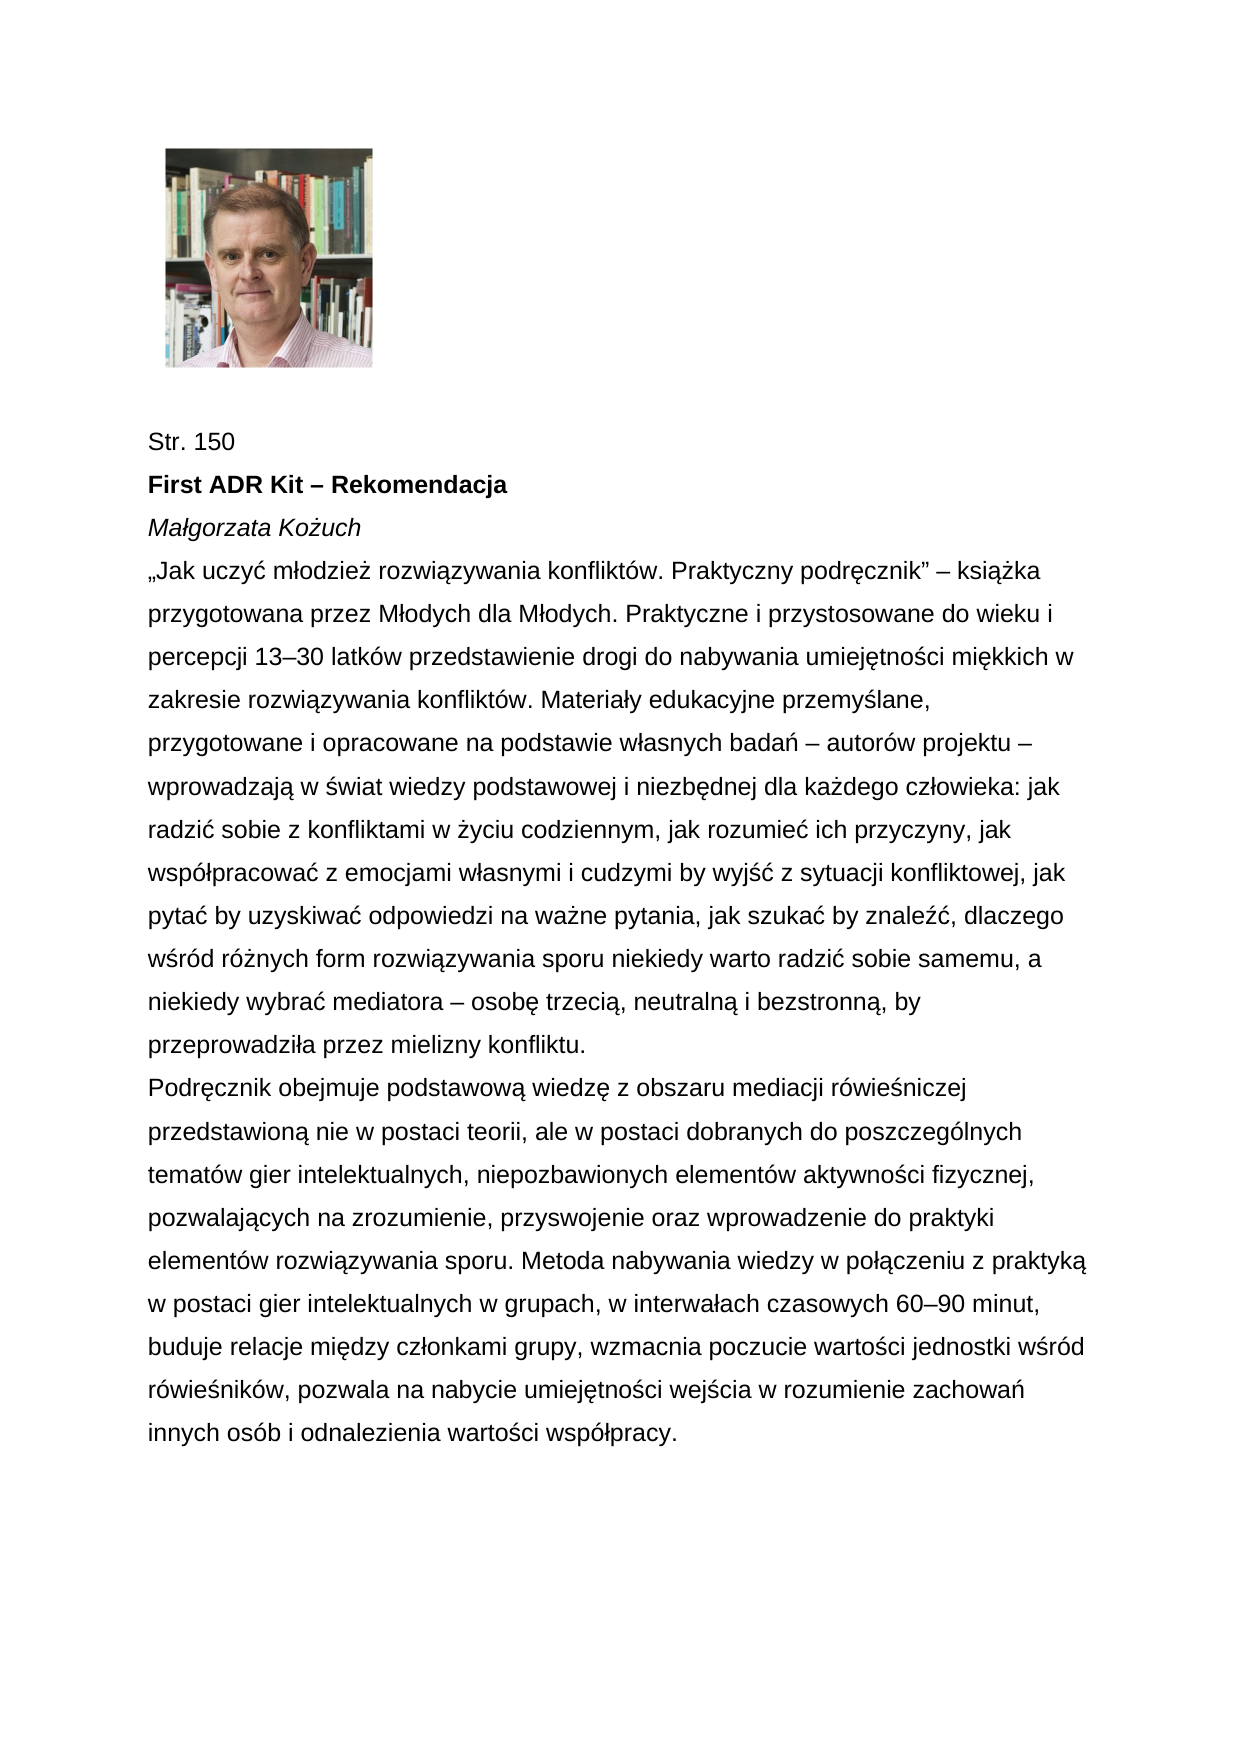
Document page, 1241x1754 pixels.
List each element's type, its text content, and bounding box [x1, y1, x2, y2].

text Podręcznik obejmuje podstawową wiedzę z obszaru mediacji rówieśniczej przedstawioną nie w postaci teorii, ale w postaci dobranych do poszczególnych tematów gier intelektualnych, niepozbawionych elementów aktywności fizycznej, pozwalających na zrozumienie, przyswojenie oraz wprowadzenie do praktyki elementów rozwiązywania sporu. Metoda nabywania wiedzy w połączeniu z praktyką w postaci gier intelektualnych w grupach, w interwałach czasowych 60–90 minut, buduje relacje między członkami grupy, wzmacnia poczucie wartości jednostki wśród rówieśników, pozwala na nabycie umiejętności wejścia w rozumienie zachowań innych osób i odnalezienia wartości współpracy. [148, 1073, 1093, 1447]
text Str. 150 [148, 427, 1093, 455]
text Małgorzata Kożuch [148, 513, 1093, 542]
picture [164, 147, 374, 369]
text „Jak uczyć młodzież rozwiązywania konfliktów. Praktyczny podręcznik” – książka przygotowana przez Młodych dla Młodych. Praktyczne i przystosowane do wieku i percepcji 13–30 latków przedstawienie drogi do nabywania umiejętności miękkich w zakresie rozwiązywania konfliktów. Materiały edukacyjne przemyślane, przygotowane i opracowane na podstawie własnych badań – autorów projektu –wprowadzają w świat wiedzy podstawowej i niezbędnej dla każdego człowieka: jak radzić sobie z konfliktami w życiu codziennym, jak rozumieć ich przyczyny, jak współpracować z emocjami własnymi i cudzymi by wyjść z sytuacji konfliktowej, jak pytać by uzyskiwać odpowiedzi na ważne pytania, jak szukać by znaleźć, dlaczego wśród różnych form rozwiązywania sporu niekiedy warto radzić sobie samemu, a niekiedy wybrać mediatora – osobę trzecią, neutralną i bezstronną, by przeprowadziła przez mielizny konfliktu. [148, 556, 1093, 1059]
subtitle First ADR Kit – Rekomendacja [148, 470, 1093, 498]
